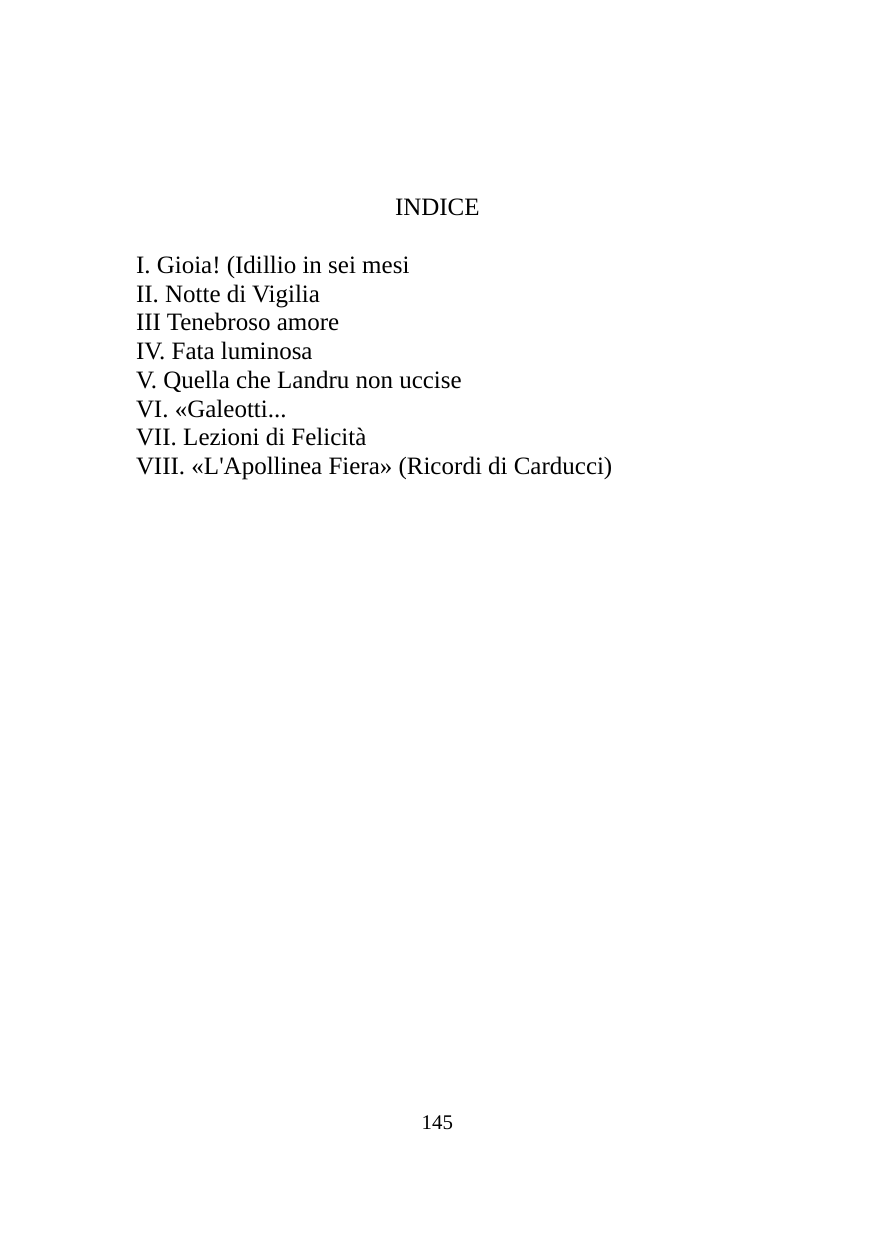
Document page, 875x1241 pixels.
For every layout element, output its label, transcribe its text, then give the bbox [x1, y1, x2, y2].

text I. Gioia! (Idillio in sei mesi [106, 250, 768, 279]
text INDICE [106, 192, 768, 221]
text III Tenebroso amore [106, 307, 768, 336]
text IV. Fata luminosa [106, 336, 768, 365]
text VI. «Galeotti... [106, 394, 768, 422]
text VIII. «L'Apollinea Fiera» (Ricordi di Carducci) [106, 451, 768, 480]
text VII. Lezioni di Felicità [106, 422, 768, 451]
text V. Quella che Landru non uccise [106, 365, 768, 394]
text II. Notte di Vigilia [106, 279, 768, 307]
